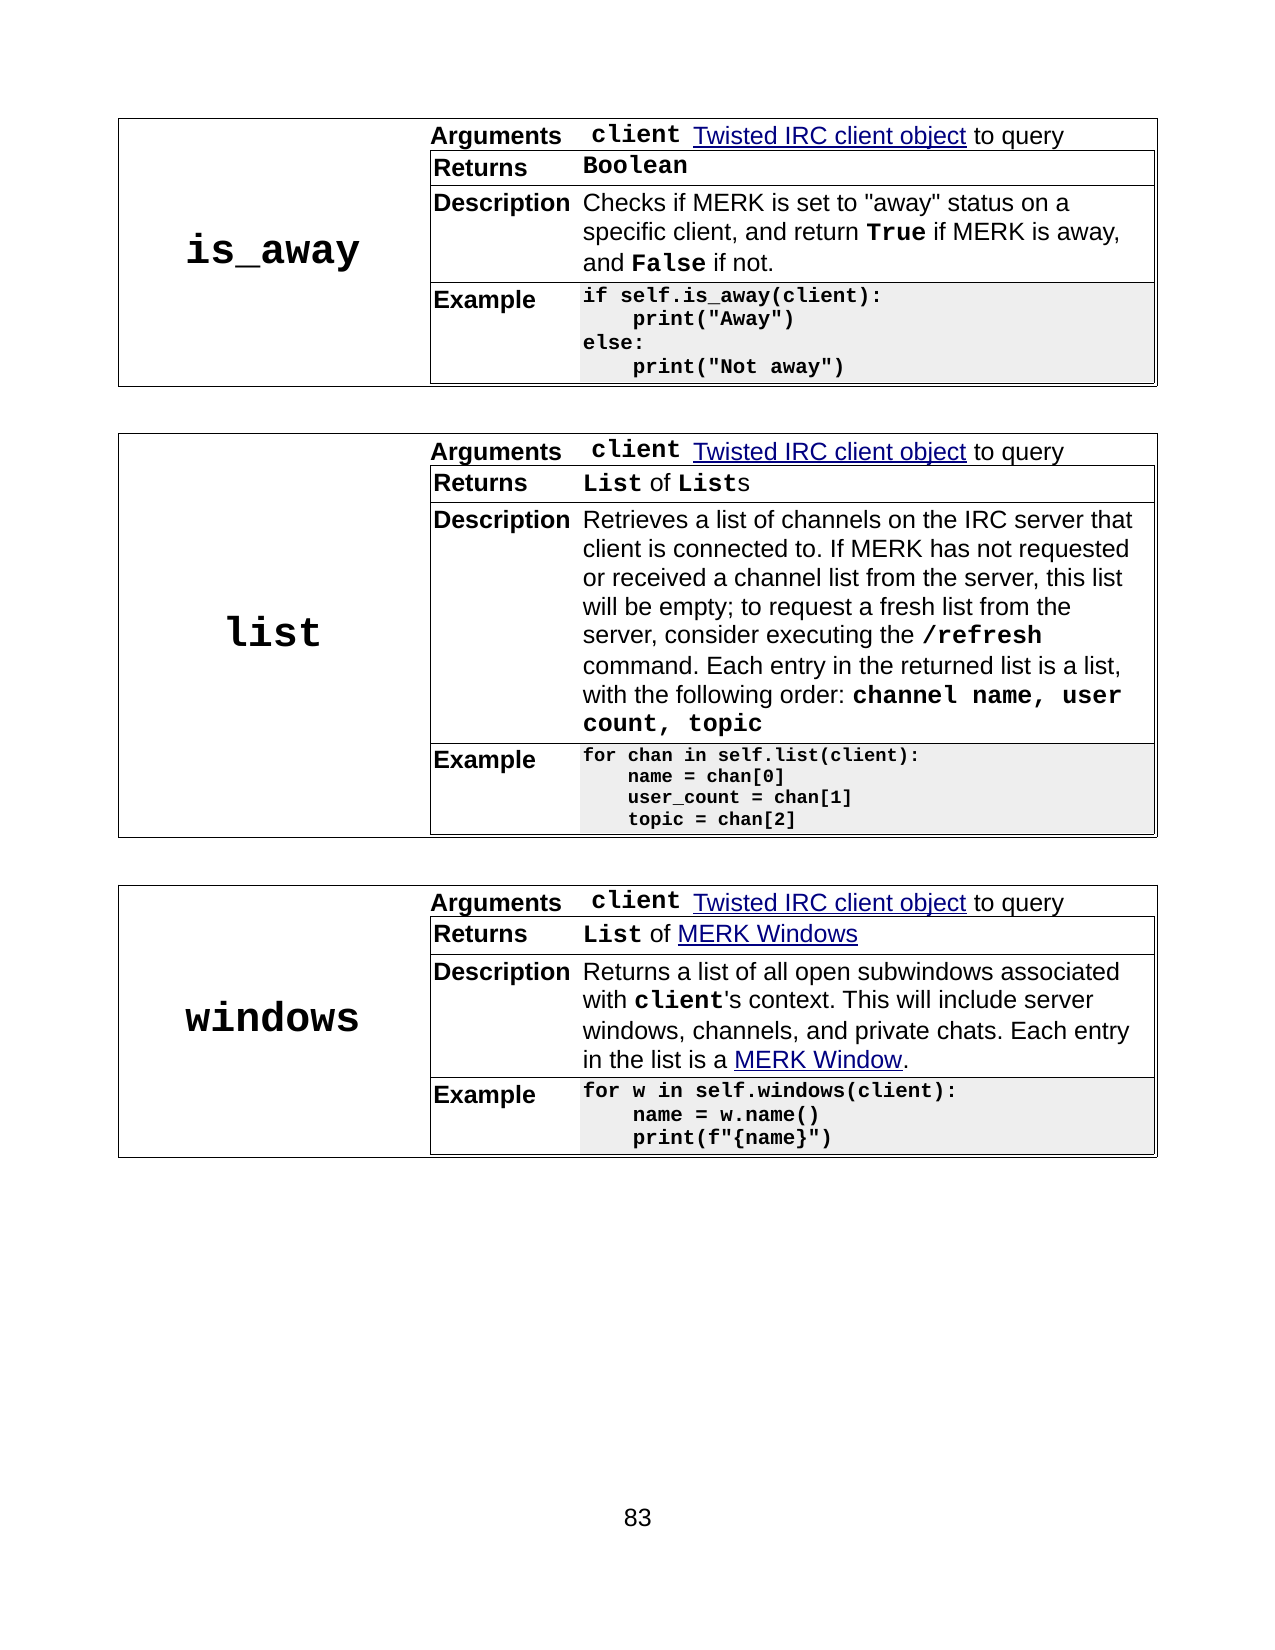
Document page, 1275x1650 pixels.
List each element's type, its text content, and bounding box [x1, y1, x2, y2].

table_cell Returns [431, 466, 579, 502]
table_cell Description [431, 186, 579, 282]
table_cell if self.is_away(client): print("Away") else: print("Not away") [580, 283, 1154, 382]
table_header is_away [119, 119, 427, 386]
table_cell Returns [431, 917, 579, 953]
table_cell List of Lists [580, 466, 1154, 502]
table_header Arguments [430, 436, 579, 465]
table_cell for w in self.windows(client): name = w.name() print(f"{name}") [580, 1078, 1154, 1154]
table_cell Returns [431, 151, 579, 185]
table_cell Description [431, 503, 579, 742]
table_cell for chan in self.list(client): name = chan[0] user_count = chan[1] topic = chan[2] [580, 744, 1154, 833]
table_header client [580, 888, 693, 916]
table_cell List of MERK Windows [580, 917, 1154, 953]
table_cell Returns a list of all open subwindows associated with client's context. This will include server windows, channels, and private chats. Each entry in the list is a MERK Window. [580, 955, 1154, 1077]
table_header [427, 119, 1157, 386]
table_cell Example [431, 744, 579, 833]
table_header Arguments [430, 121, 579, 150]
table_header [427, 434, 1157, 837]
table_cell Boolean [580, 151, 1154, 185]
table_header [427, 886, 1157, 1157]
table_header Twisted IRC client object to query [693, 436, 1154, 465]
table_cell Checks if MERK is set to "away" status on a specific client, and return True if MERK is away, and False if not. [580, 186, 1154, 282]
table_header Twisted IRC client object to query [693, 121, 1154, 150]
table_header client [580, 121, 693, 150]
table_header list [119, 434, 427, 837]
table_cell Retrieves a list of channels on the IRC server that client is connected to. If MERK has not requested or received a channel list from the server, this list will be empty; to request a fresh list from the server, consider executing the /refresh command. Each entry in the returned list is a list, with the following order: channel name, user count, topic [580, 503, 1154, 742]
table_header Arguments [430, 888, 579, 916]
table_cell Example [431, 1078, 579, 1154]
table_header client [580, 436, 693, 465]
table_cell Description [431, 955, 579, 1077]
table_header windows [119, 886, 427, 1157]
table_header Twisted IRC client object to query [693, 888, 1154, 916]
table_cell Example [431, 283, 579, 382]
